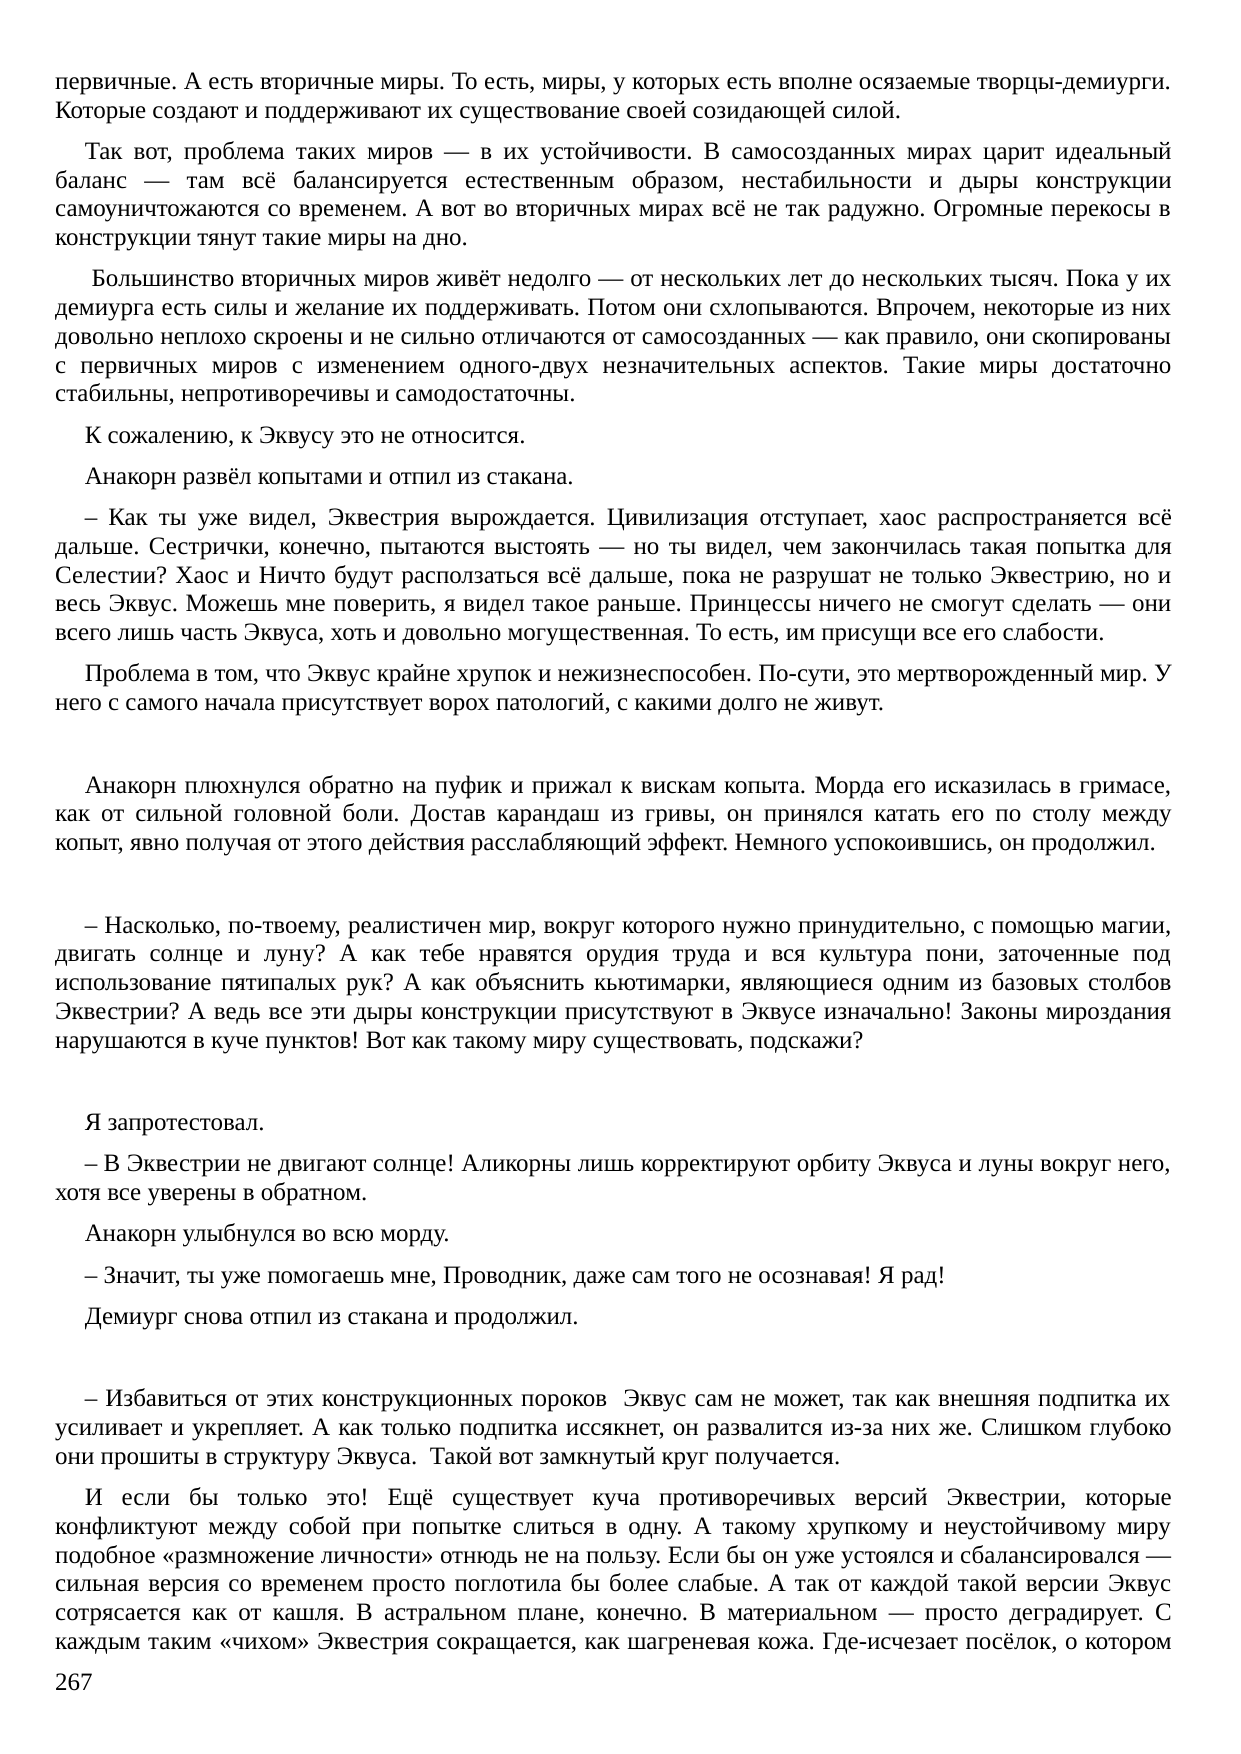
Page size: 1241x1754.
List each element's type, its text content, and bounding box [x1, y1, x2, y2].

text К сожалению, к Эквусу это не относится. [55, 420, 1173, 448]
text – Избавиться от этих конструкционных пороков Эквус сам не может, так как внешняя подпитка их усиливает и укрепляет. А как только подпитка иссякнет, он развалится из-за них же. Слишком глубоко они прошиты в структуру Эквуса. Такой вот замкнутый круг получается. [55, 1383, 1173, 1470]
text – Значит, ты уже помогаешь мне, Проводник, даже сам того не осознавая! Я рад! [55, 1260, 1173, 1288]
text Я запротестовал. [55, 1107, 1173, 1136]
text Анакорн улыбнулся во всю морду. [55, 1218, 1173, 1247]
text Анакорн развёл копытами и отпил из стакана. [55, 461, 1173, 490]
text – Как ты уже видел, Эквестрия вырождается. Цивилизация отступает, хаос распространяется всё дальше. Сестрички, конечно, пытаются выстоять — но ты видел, чем закончилась такая попытка для Селестии? Хаос и Ничто будут расползаться всё дальше, пока не разрушат не только Эквестрию, но и весь Эквус. Можешь мне поверить, я видел такое раньше. Принцессы ничего не смогут сделать — они всего лишь часть Эквуса, хоть и довольно могущественная. То есть, им присущи все его слабости. [55, 502, 1173, 646]
text первичные. А есть вторичные миры. То есть, миры, у которых есть вполне осязаемые творцы-демиурги. Которые создают и поддерживают их существование своей созидающей силой. [55, 66, 1173, 123]
text И если бы только это! Ещё существует куча противоречивых версий Эквестрии, которые конфликтуют между собой при попытке слиться в одну. А такому хрупкому и неустойчивому миру подобное «размножение личности» отнюдь не на пользу. Если бы он уже устоялся и сбалансировался — сильная версия со временем просто поглотила бы более слабые. А так от каждой такой версии Эквус сотрясается как от кашля. В астральном плане, конечно. В материальном — просто деградирует. С каждым таким «чихом» Эквестрия сокращается, как шагреневая кожа. Где-исчезает посёлок, о котором [55, 1482, 1173, 1655]
text Демиург снова отпил из стакана и продолжил. [55, 1301, 1173, 1330]
text Так вот, проблема таких миров — в их устойчивости. В самосозданных мирах царит идеальный баланс — там всё балансируется естественным образом, нестабильности и дыры конструкции самоуничтожаются со временем. А вот во вторичных мирах всё не так радужно. Огромные перекосы в конструкции тянут такие миры на дно. [55, 136, 1173, 251]
text – В Эквестрии не двигают солнце! Аликорны лишь корректируют орбиту Эквуса и луны вокруг него, хотя все уверены в обратном. [55, 1148, 1173, 1206]
text Большинство вторичных миров живёт недолго — от нескольких лет до нескольких тысяч. Пока у их демиурга есть силы и желание их поддерживать. Потом они схлопываются. Впрочем, некоторые из них довольно неплохо скроены и не сильно отличаются от самосозданных — как правило, они скопированы с первичных миров с изменением одного-двух незначительных аспектов. Такие миры достаточно стабильны, непротиворечивы и самодостаточны. [55, 263, 1173, 407]
text – Насколько, по-твоему, реалистичен мир, вокруг которого нужно принудительно, с помощью магии, двигать солнце и луну? А как тебе нравятся орудия труда и вся культура пони, заточенные под использование пятипалых рук? А как объяснить кьютимарки, являющиеся одним из базовых столбов Эквестрии? А ведь все эти дыры конструкции присутствуют в Эквусе изначально! Законы мироздания нарушаются в куче пунктов! Вот как такому миру существовать, подскажи? [55, 910, 1173, 1053]
text Анакорн плюхнулся обратно на пуфик и прижал к вискам копыта. Морда его исказилась в гримасе, как от сильной головной боли. Достав карандаш из гривы, он принялся катать его по столу между копыт, явно получая от этого действия расслабляющий эффект. Немного успокоившись, он продолжил. [55, 770, 1173, 856]
text Проблема в том, что Эквус крайне хрупок и нежизнеспособен. По-сути, это мертворожденный мир. У него с самого начала присутствует ворох патологий, с какими долго не живут. [55, 658, 1173, 716]
